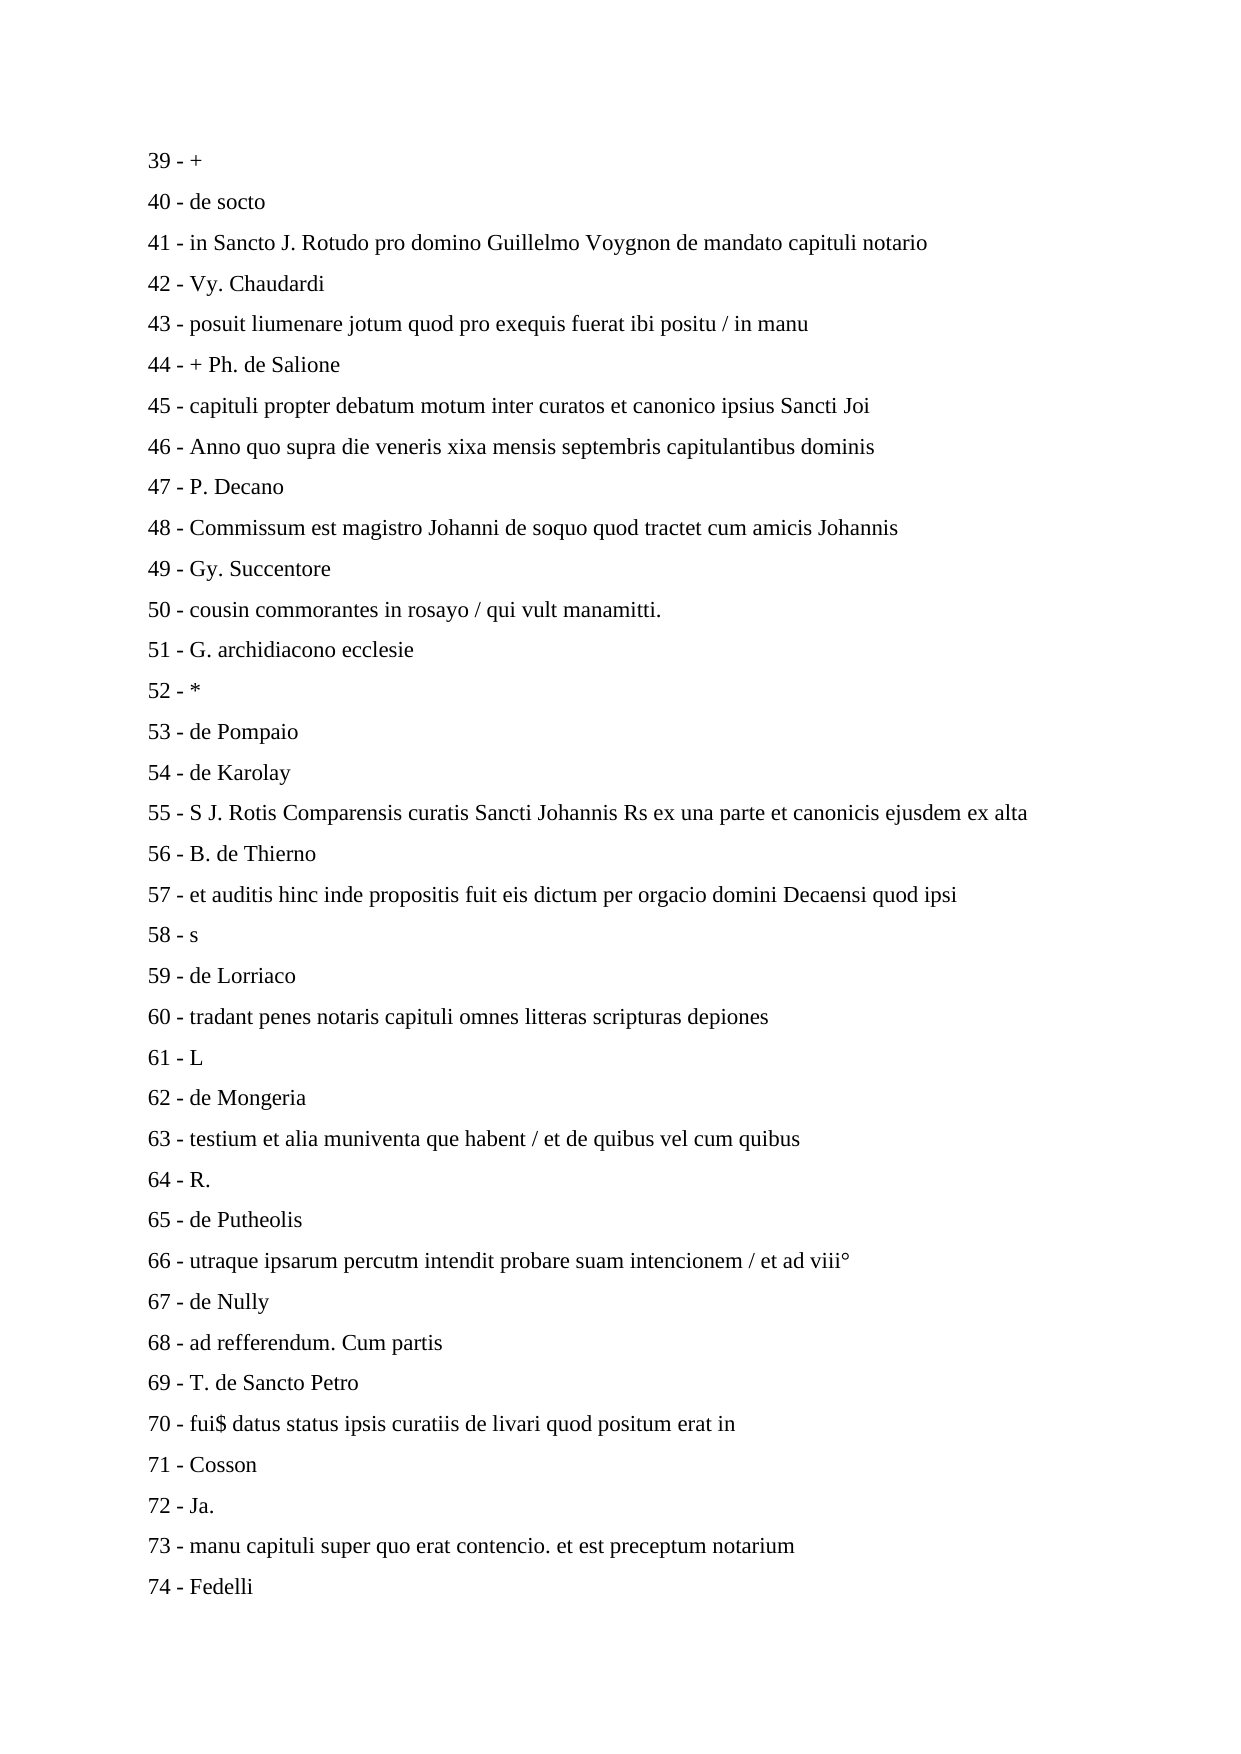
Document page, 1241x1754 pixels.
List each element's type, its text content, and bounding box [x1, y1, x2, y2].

text 43 - posuit liumenare jotum quod pro exequis fuerat ibi positu / in manu [148, 311, 1093, 337]
text 50 - cousin commorantes in rosayo / qui vult manamitti. [148, 596, 1093, 622]
text 41 - in Sancto J. Rotudo pro domino Guillelmo Voygnon de mandato capituli notario [148, 229, 1093, 255]
text 70 - fui$ datus status ipsis curatiis de livari quod positum erat in [148, 1410, 1093, 1437]
text 59 - de Lorriaco [148, 962, 1093, 988]
text 62 - de Mongeria [148, 1084, 1093, 1111]
text 60 - tradant penes notaris capituli omnes litteras scripturas depiones [148, 1003, 1093, 1029]
text 73 - manu capituli super quo erat contencio. et est preceptum notarium [148, 1532, 1093, 1559]
text 71 - Cosson [148, 1451, 1093, 1477]
text 40 - de socto [148, 188, 1093, 215]
text 67 - de Nully [148, 1288, 1093, 1314]
text 42 - Vy. Chaudardi [148, 270, 1093, 296]
text 46 - Anno quo supra die veneris xixa mensis septembris capitulantibus dominis [148, 433, 1093, 459]
text 51 - G. archidiacono ecclesie [148, 636, 1093, 663]
text 69 - T. de Sancto Petro [148, 1369, 1093, 1396]
text 54 - de Karolay [148, 758, 1093, 785]
text 72 - Ja. [148, 1492, 1093, 1518]
text 61 - L [148, 1044, 1093, 1070]
text 55 - S J. Rotis Comparensis curatis Sancti Johannis Rs ex una parte et canonicis ejusdem ex alta [148, 799, 1093, 826]
text 44 - + Ph. de Salione [148, 351, 1093, 378]
text 58 - s [148, 921, 1093, 948]
text 66 - utraque ipsarum percutm intendit probare suam intencionem / et ad viii° [148, 1247, 1093, 1274]
text 49 - Gy. Succentore [148, 555, 1093, 581]
text 68 - ad refferendum. Cum partis [148, 1329, 1093, 1355]
text 64 - R. [148, 1166, 1093, 1192]
text 74 - Fedelli [148, 1573, 1093, 1599]
text 53 - de Pompaio [148, 718, 1093, 744]
text 52 - * [148, 677, 1093, 703]
text 57 - et auditis hinc inde propositis fuit eis dictum per orgacio domini Decaensi quod ipsi [148, 881, 1093, 907]
text 63 - testium et alia muniventa que habent / et de quibus vel cum quibus [148, 1125, 1093, 1151]
text 45 - capituli propter debatum motum inter curatos et canonico ipsius Sancti Joi [148, 392, 1093, 418]
text 65 - de Putheolis [148, 1207, 1093, 1233]
text 39 - + [148, 148, 1093, 174]
text 47 - P. Decano [148, 473, 1093, 500]
text 48 - Commissum est magistro Johanni de soquo quod tractet cum amicis Johannis [148, 514, 1093, 541]
text 56 - B. de Thierno [148, 840, 1093, 866]
